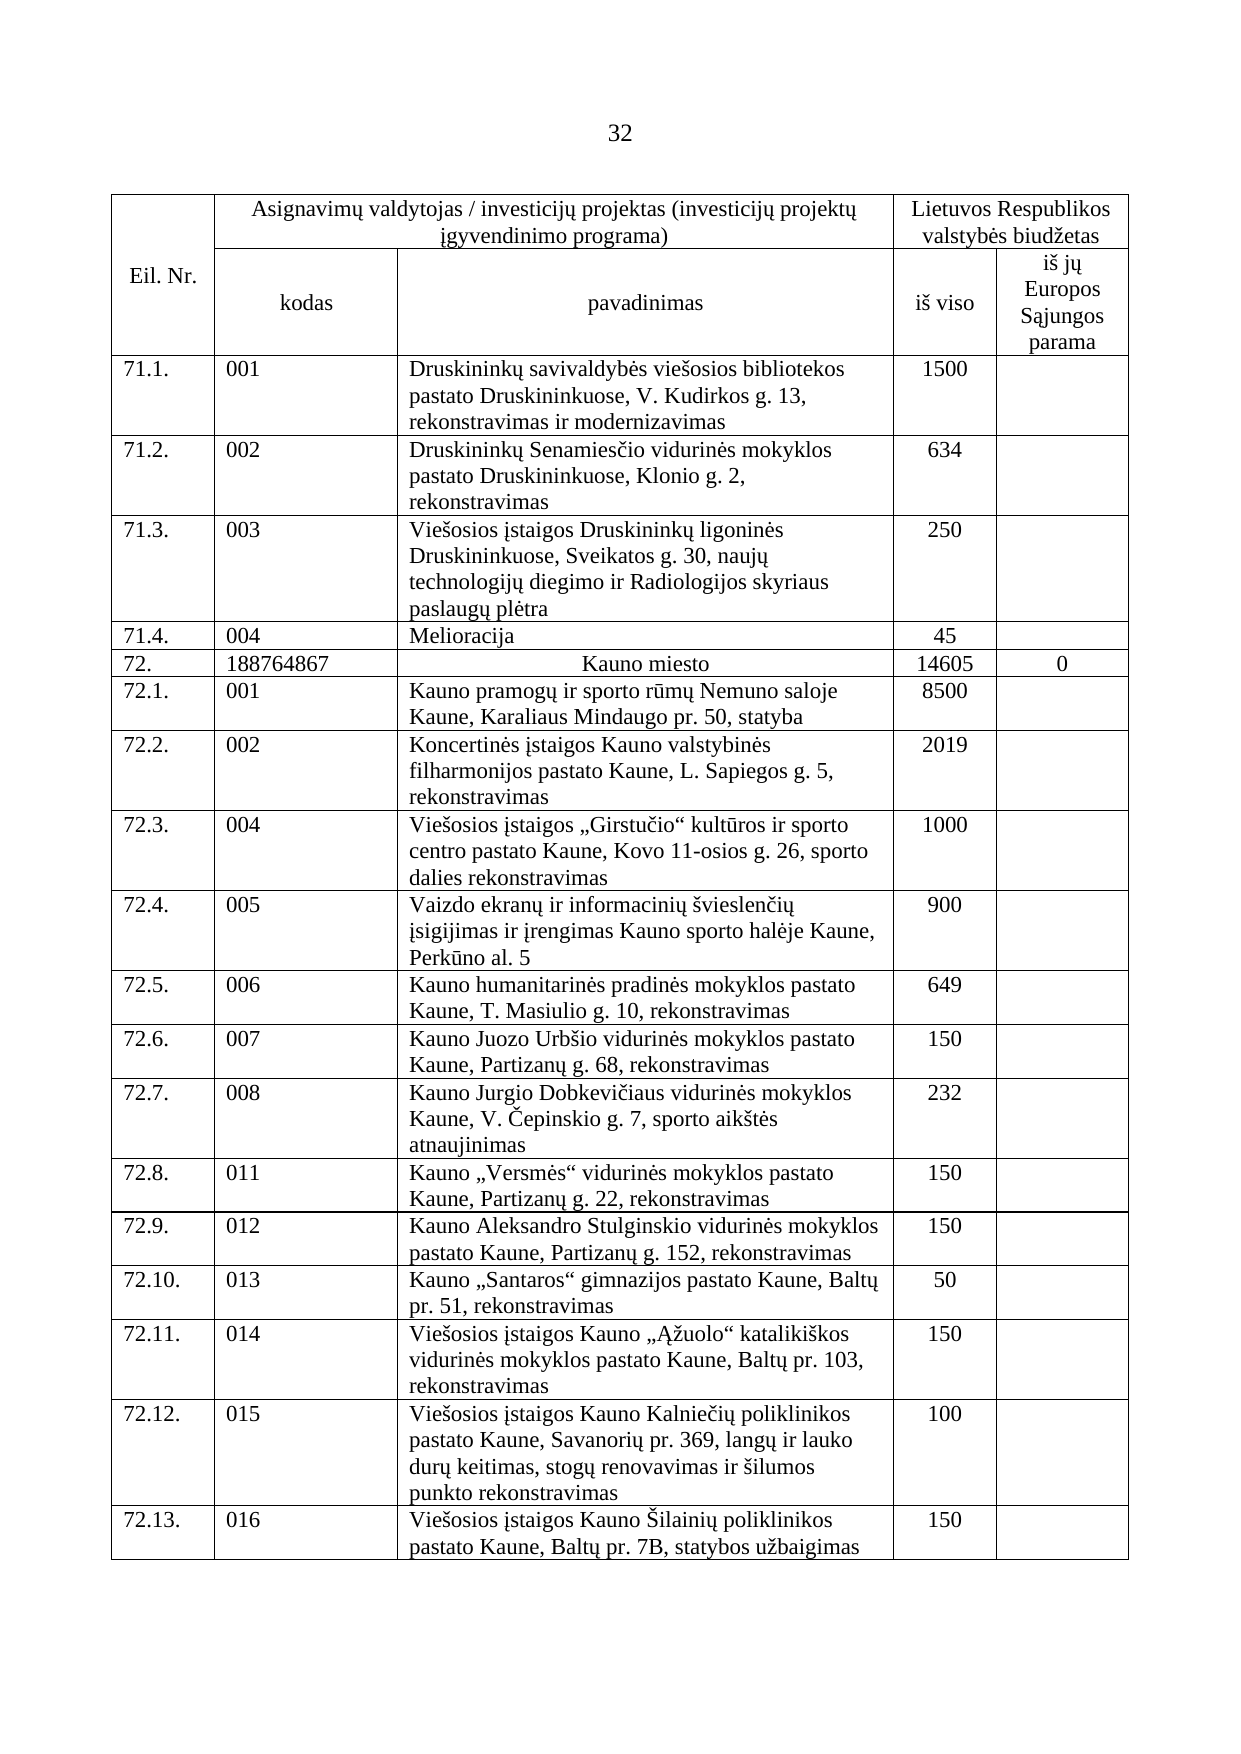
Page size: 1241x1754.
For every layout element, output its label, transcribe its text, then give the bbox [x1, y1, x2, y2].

table_cell 2019 [894, 731, 996, 810]
table_cell 005 [215, 891, 397, 970]
table_cell 71.3. [112, 516, 214, 621]
table_cell Druskininkų Senamiesčio vidurinės mokyklos pastato Druskininkuose, Klonio g. 2, rekonstravimas [398, 436, 893, 515]
table_cell 150 [894, 1025, 996, 1077]
table_cell Kauno „Versmės“ vidurinės mokyklos pastato Kaune, Partizanų g. 22, rekonstravimas [398, 1159, 893, 1211]
table_cell 72.8. [112, 1159, 214, 1211]
table_cell [997, 677, 1128, 730]
table_cell 72.1. [112, 677, 214, 730]
table_cell 100 [894, 1400, 996, 1505]
table_cell iš jų Europos Sąjungos parama [997, 249, 1128, 354]
table_cell 012 [215, 1213, 397, 1265]
table_cell 250 [894, 516, 996, 621]
table_cell 8500 [894, 677, 996, 730]
table_cell 71.4. [112, 622, 214, 648]
table_cell [997, 1320, 1128, 1399]
table_cell 007 [215, 1025, 397, 1077]
table_cell [997, 1506, 1128, 1559]
table_cell iš viso [894, 249, 996, 354]
table_cell [997, 971, 1128, 1024]
table_cell 50 [894, 1266, 996, 1319]
table_cell 002 [215, 436, 397, 515]
table_cell Viešosios įstaigos „Girstučio“ kultūros ir sporto centro pastato Kaune, Kovo 11-osios g. 26, sporto dalies rekonstravimas [398, 811, 893, 890]
table_cell Vaizdo ekranų ir informacinių švieslenčių įsigijimas ir įrengimas Kauno sporto halėje Kaune, Perkūno al. 5 [398, 891, 893, 970]
table_cell 1000 [894, 811, 996, 890]
table_cell Viešosios įstaigos Kauno Kalniečių poliklinikos pastato Kaune, Savanorių pr. 369, langų ir lauko durų keitimas, stogų renovavimas ir šilumos punkto rekonstravimas [398, 1400, 893, 1505]
table_cell 649 [894, 971, 996, 1024]
table_cell 013 [215, 1266, 397, 1319]
table_cell 004 [215, 811, 397, 890]
table_cell Koncertinės įstaigos Kauno valstybinės filharmonijos pastato Kaune, L. Sapiegos g. 5, rekonstravimas [398, 731, 893, 810]
table_cell 016 [215, 1506, 397, 1559]
table_cell Kauno pramogų ir sporto rūmų Nemuno saloje Kaune, Karaliaus Mindaugo pr. 50, statyba [398, 677, 893, 730]
table_cell 45 [894, 622, 996, 648]
table_cell 72.10. [112, 1266, 214, 1319]
table_cell Druskininkų savivaldybės viešosios bibliotekos pastato Druskininkuose, V. Kudirkos g. 13, rekonstravimas ir modernizavimas [398, 356, 893, 434]
table_cell 72.4. [112, 891, 214, 970]
table_cell 006 [215, 971, 397, 1024]
table_cell Kauno Juozo Urbšio vidurinės mokyklos pastato Kaune, Partizanų g. 68, rekonstravimas [398, 1025, 893, 1077]
table_cell [997, 891, 1128, 970]
table_cell 003 [215, 516, 397, 621]
table_cell 72.5. [112, 971, 214, 1024]
table_cell 71.1. [112, 356, 214, 434]
table_cell Kauno humanitarinės pradinės mokyklos pastato Kaune, T. Masiulio g. 10, rekonstravimas [398, 971, 893, 1024]
table_cell [997, 1266, 1128, 1319]
table_cell 150 [894, 1159, 996, 1211]
table_cell Kauno Aleksandro Stulginskio vidurinės mokyklos pastato Kaune, Partizanų g. 152, rekonstravimas [398, 1213, 893, 1265]
table_cell [997, 1213, 1128, 1265]
table_cell 150 [894, 1506, 996, 1559]
table_cell pavadinimas [398, 249, 893, 354]
table_cell 14605 [894, 650, 996, 676]
table_cell [997, 516, 1128, 621]
table_cell 232 [894, 1079, 996, 1158]
table_cell 002 [215, 731, 397, 810]
table_cell 011 [215, 1159, 397, 1211]
table_cell [997, 1079, 1128, 1158]
table_cell [997, 436, 1128, 515]
table_cell Kauno Jurgio Dobkevičiaus vidurinės mokyklos Kaune, V. Čepinskio g. 7, sporto aikštės atnaujinimas [398, 1079, 893, 1158]
table_cell 188764867 [215, 650, 397, 676]
table_cell 72.9. [112, 1213, 214, 1265]
table_header Asignavimų valdytojas / investicijų projektas (investicijų projektų įgyvendinimo programa) [215, 195, 893, 248]
table_cell Kauno miesto [398, 650, 893, 676]
table_cell [997, 1400, 1128, 1505]
table_cell 900 [894, 891, 996, 970]
table_cell 72.3. [112, 811, 214, 890]
table_cell Viešosios įstaigos Druskininkų ligoninės Druskininkuose, Sveikatos g. 30, naujų technologijų diegimo ir Radiologijos skyriaus paslaugų plėtra [398, 516, 893, 621]
table_cell 634 [894, 436, 996, 515]
table_cell Viešosios įstaigos Kauno „Ąžuolo“ katalikiškos vidurinės mokyklos pastato Kaune, Baltų pr. 103, rekonstravimas [398, 1320, 893, 1399]
table_cell Kauno „Santaros“ gimnazijos pastato Kaune, Baltų pr. 51, rekonstravimas [398, 1266, 893, 1319]
table_cell 72.12. [112, 1400, 214, 1505]
table_cell 150 [894, 1213, 996, 1265]
table_cell 72.13. [112, 1506, 214, 1559]
table_cell 72. [112, 650, 214, 676]
table_cell 008 [215, 1079, 397, 1158]
table_cell 0 [997, 650, 1128, 676]
table_cell kodas [215, 249, 397, 354]
table_cell 1500 [894, 356, 996, 434]
table_cell 001 [215, 356, 397, 434]
table_cell [997, 811, 1128, 890]
table_cell [997, 356, 1128, 434]
table_cell [997, 622, 1128, 648]
table_cell [997, 731, 1128, 810]
table_cell [997, 1025, 1128, 1077]
table_cell 150 [894, 1320, 996, 1399]
table_cell 71.2. [112, 436, 214, 515]
table_cell 72.7. [112, 1079, 214, 1158]
table_cell 004 [215, 622, 397, 648]
table_cell [997, 1159, 1128, 1211]
table_cell Viešosios įstaigos Kauno Šilainių poliklinikos pastato Kaune, Baltų pr. 7B, statybos užbaigimas [398, 1506, 893, 1559]
table_cell 014 [215, 1320, 397, 1399]
table_cell 72.6. [112, 1025, 214, 1077]
table_cell 72.2. [112, 731, 214, 810]
table_cell 72.11. [112, 1320, 214, 1399]
table_cell 015 [215, 1400, 397, 1505]
table_cell 001 [215, 677, 397, 730]
table_header Lietuvos Respublikos valstybės biudžetas [894, 195, 1128, 248]
table_header Eil. Nr. [112, 195, 214, 354]
table_cell Melioracija [398, 622, 893, 648]
